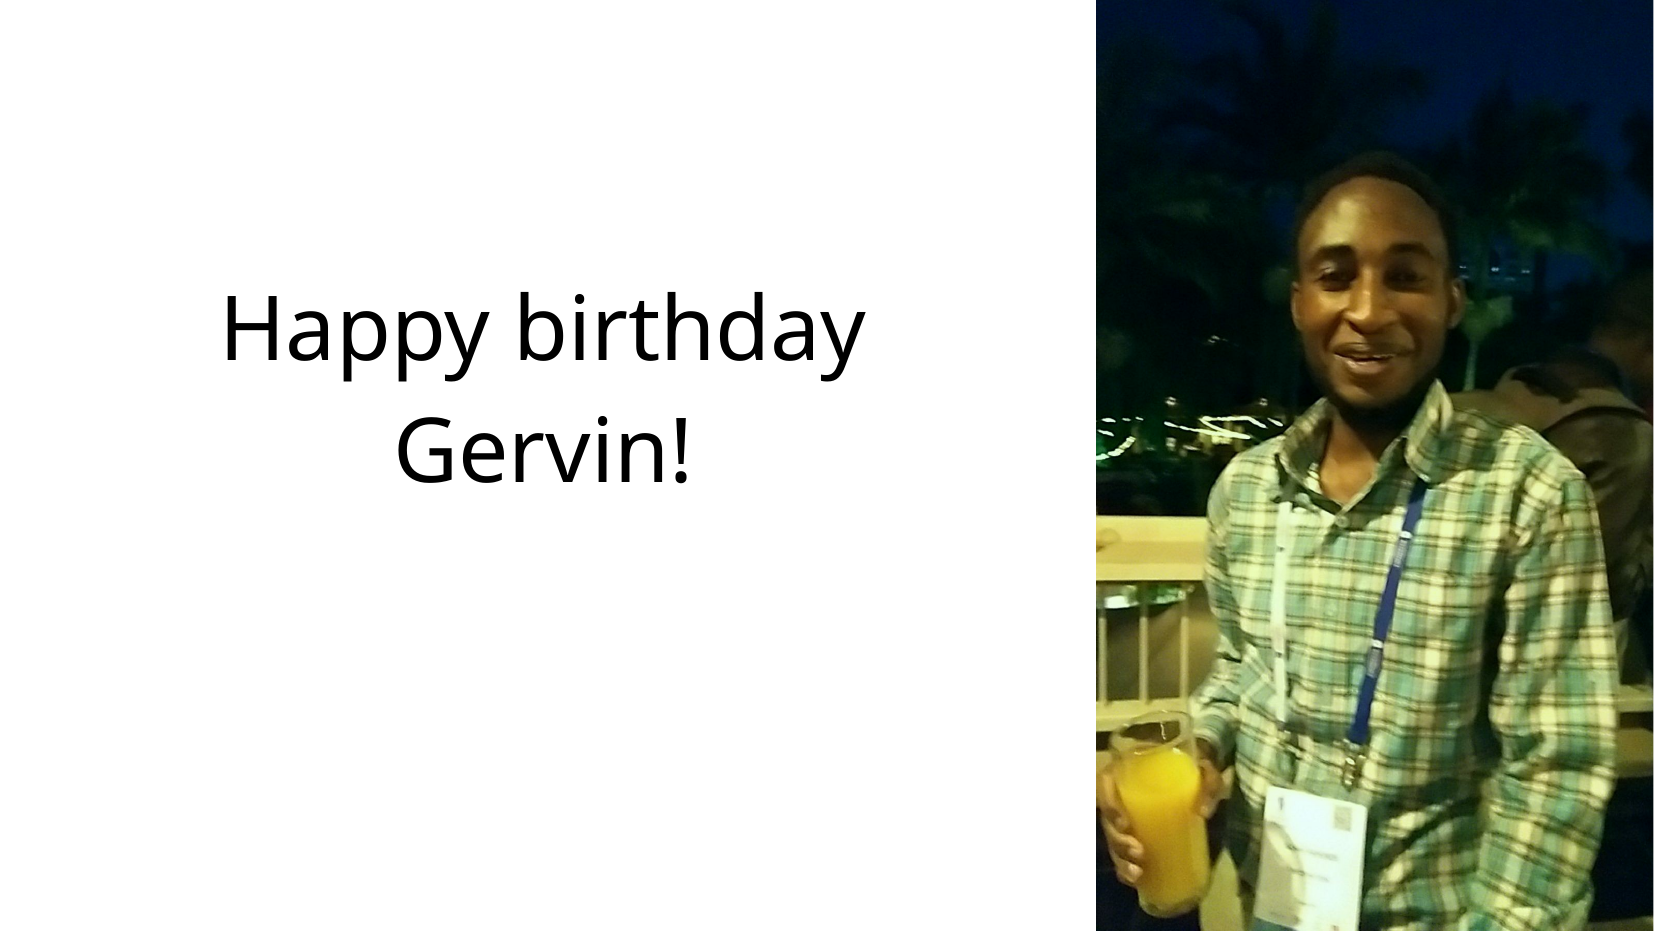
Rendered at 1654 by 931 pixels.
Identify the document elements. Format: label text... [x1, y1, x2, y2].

title Happy birthday Gervin! [35, 264, 1052, 444]
picture [1096, 0, 1654, 931]
